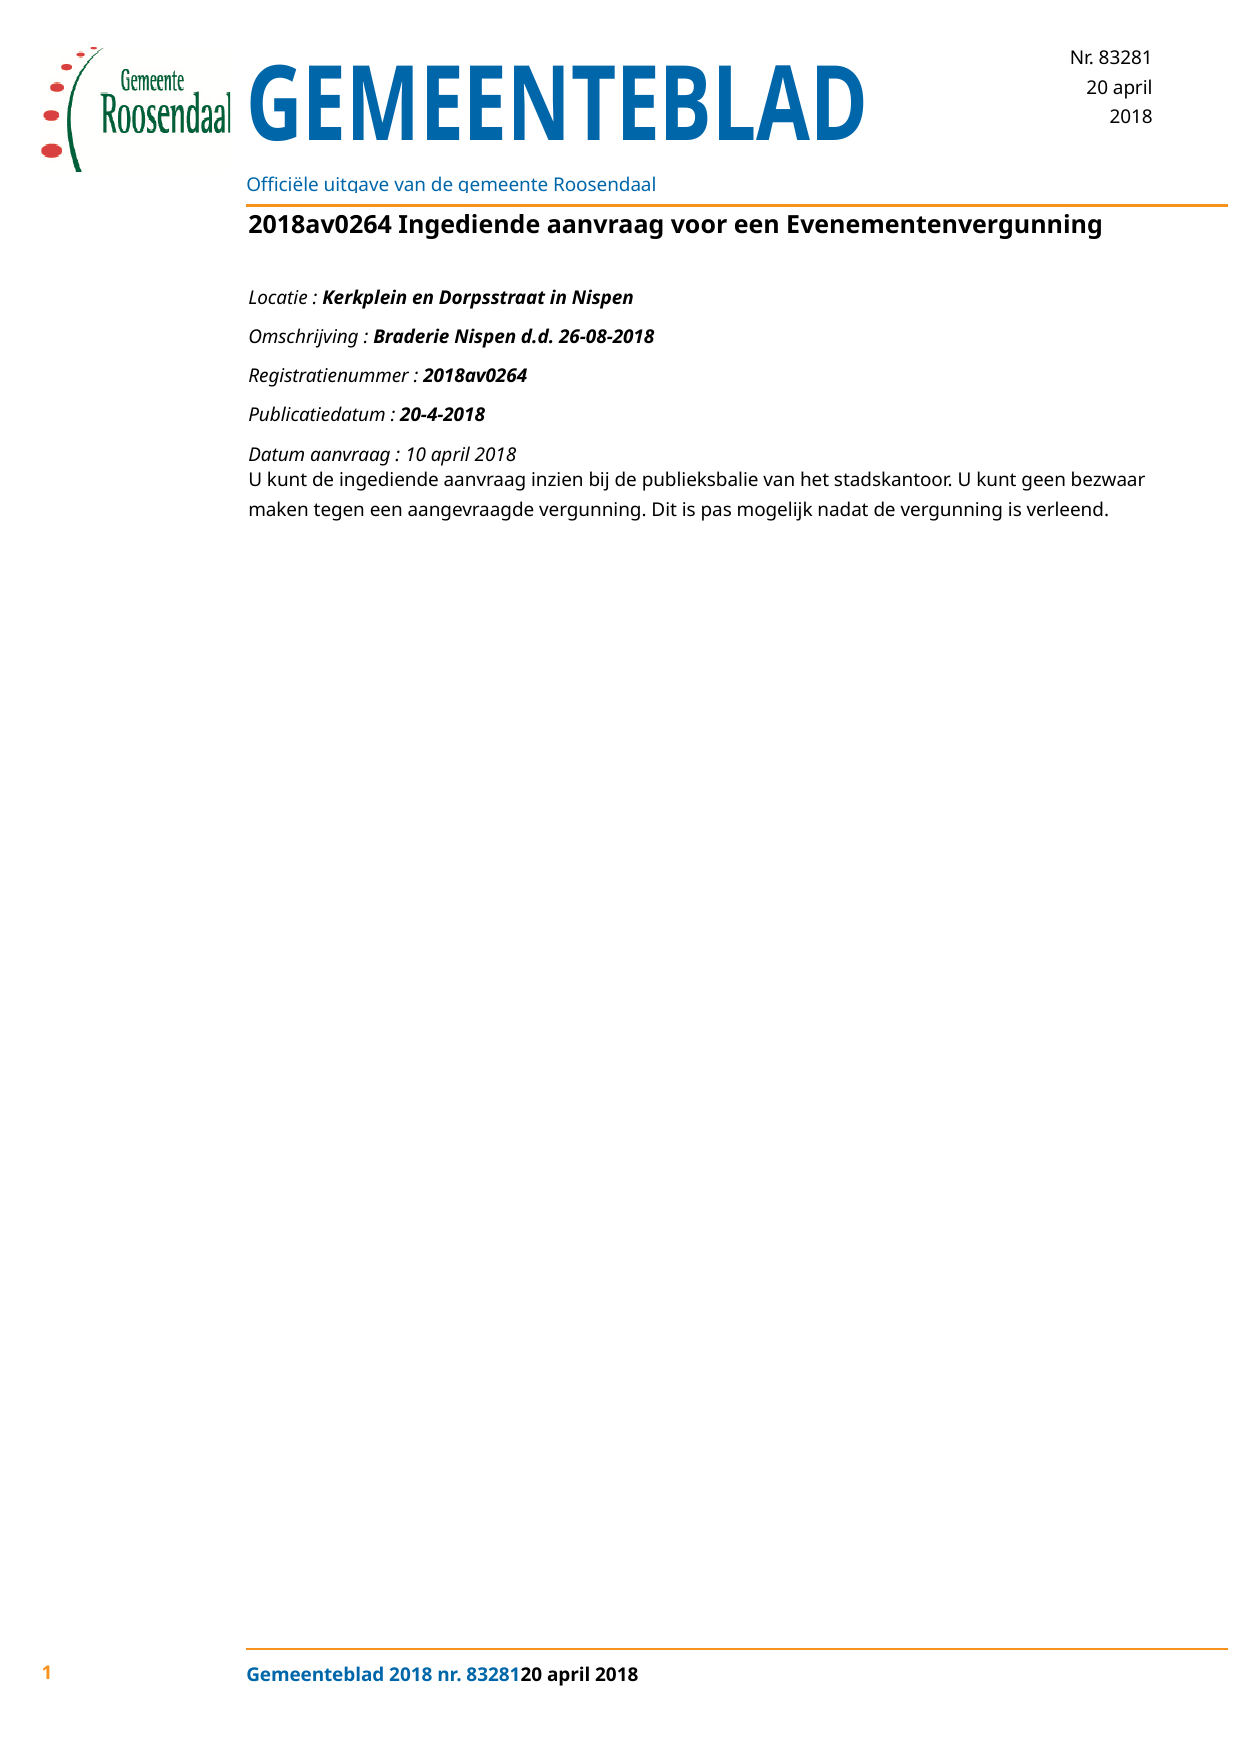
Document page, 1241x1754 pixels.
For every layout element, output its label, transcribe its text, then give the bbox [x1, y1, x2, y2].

text 2018av0264 Ingediende aanvraag voor een Evenementenvergunning [248, 207, 1152, 241]
text Omschrijving : Braderie Nispen d.d. 26-08-2018 [248, 323, 1152, 349]
text Publicatiedatum : 20-4-2018 [248, 402, 1152, 427]
picture [41, 47, 231, 172]
text U kunt de ingediende aanvraag inzien bij de publieksbalie van het stadskantoor. U kunt geen bezwaar maken tegen een aangevraagde vergunning. Dit is pas mogelijk nadat de vergunning is verleend. [248, 467, 1152, 522]
text Locatie : Kerkplein en Dorpsstraat in Nispen [248, 284, 1152, 309]
text Datum aanvraag : 10 april 2018 [248, 441, 1152, 467]
text Registratienummer : 2018av0264 [248, 362, 1152, 388]
